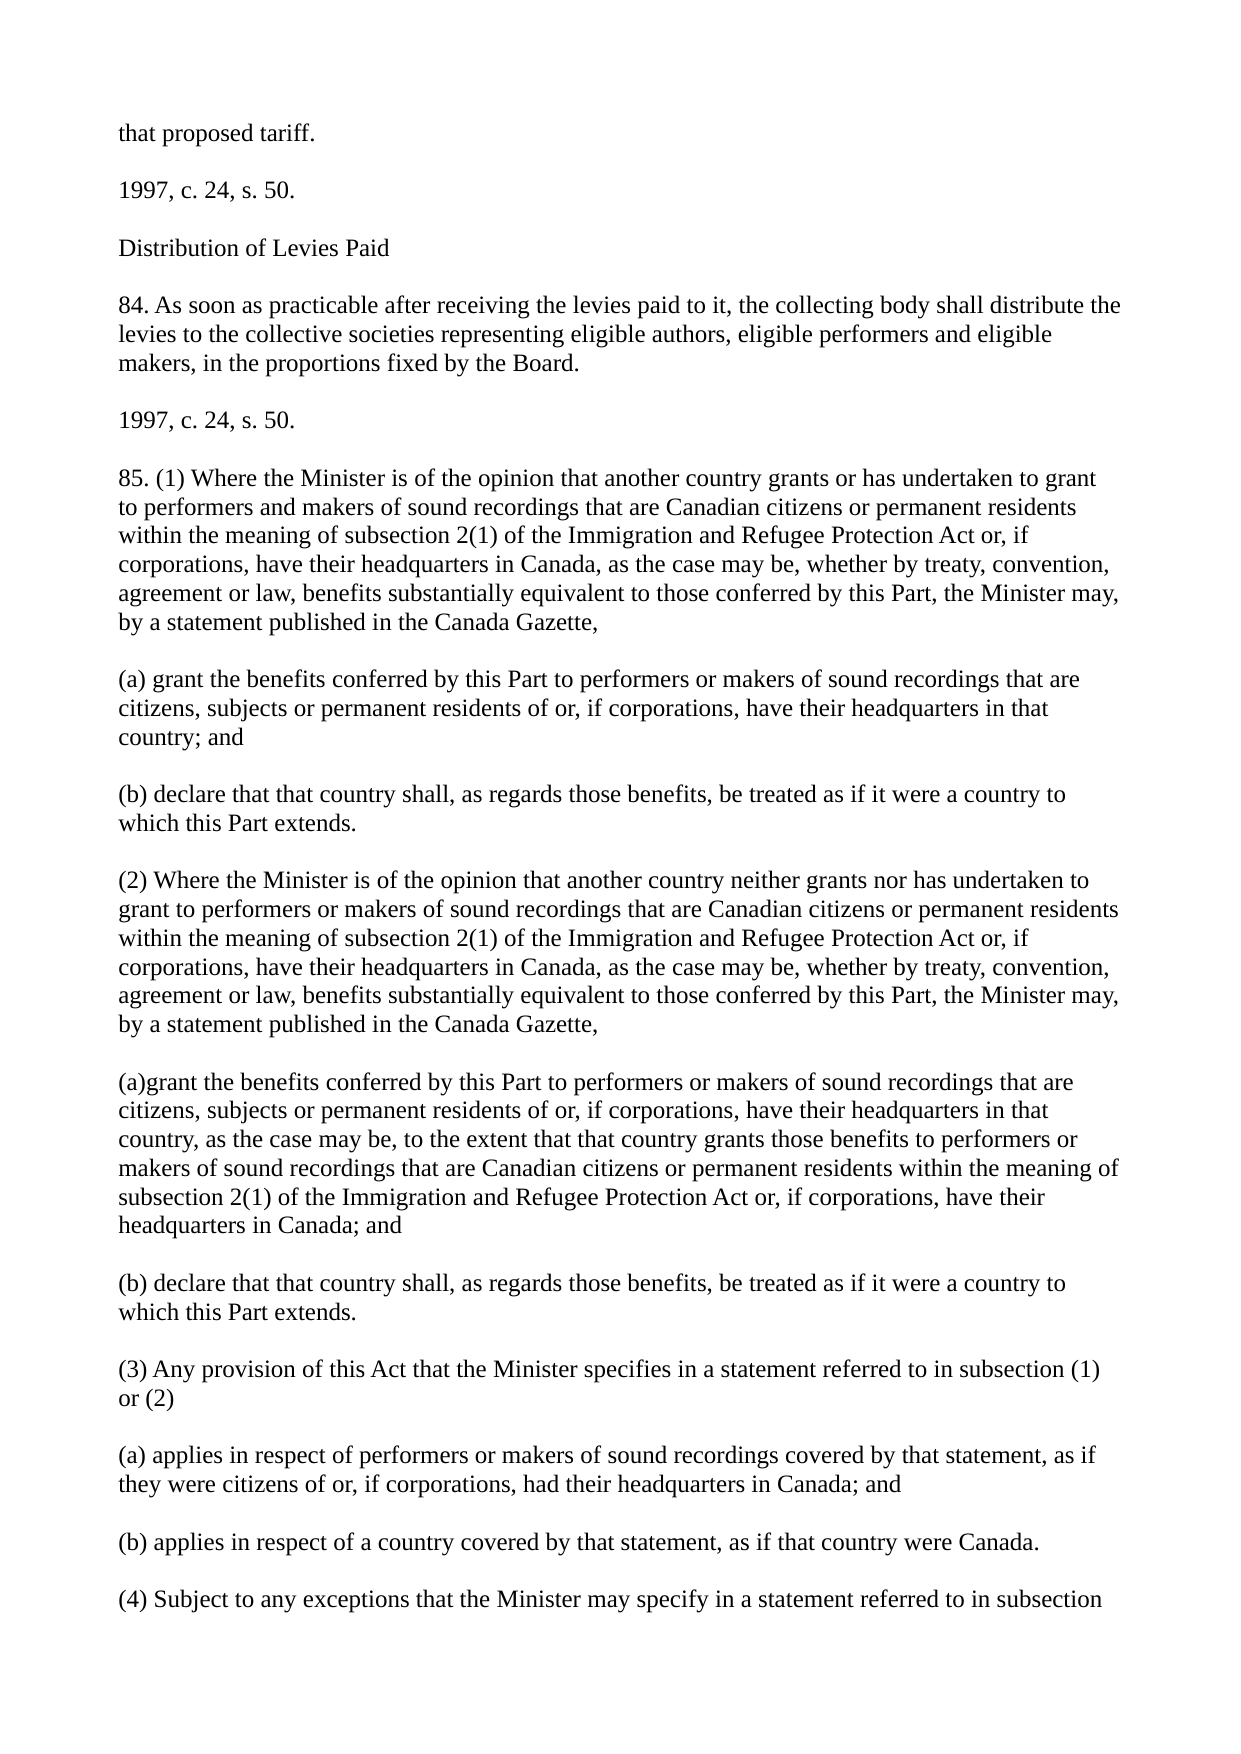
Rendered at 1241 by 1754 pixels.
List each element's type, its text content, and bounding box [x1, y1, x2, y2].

text 85. (1) Where the Minister is of the opinion that another country grants or has undertaken to grant to performers and makers of sound recordings that are Canadian citizens or permanent residents within the meaning of subsection 2(1) of the Immigration and Refugee Protection Act or, if corporations, have their headquarters in Canada, as the case may be, whether by treaty, convention, agreement or law, benefits substantially equivalent to those conferred by this Part, the Minister may, by a statement published in the Canada Gazette, [118, 463, 1122, 636]
text (a)grant the benefits conferred by this Part to performers or makers of sound recordings that are citizens, subjects or permanent residents of or, if corporations, have their headquarters in that country, as the case may be, to the extent that that country grants those benefits to performers or makers of sound recordings that are Canadian citizens or permanent residents within the meaning of subsection 2(1) of the Immigration and Refugee Protection Act or, if corporations, have their headquarters in Canada; and [118, 1067, 1122, 1239]
text (b) applies in respect of a country covered by that statement, as if that country were Canada. [118, 1527, 1122, 1556]
text (a) grant the benefits conferred by this Part to performers or makers of sound recordings that are citizens, subjects or permanent residents of or, if corporations, have their headquarters in that country; and [118, 664, 1122, 751]
text 84. As soon as practicable after receiving the levies paid to it, the collecting body shall distribute the levies to the collective societies representing eligible authors, eligible performers and eligible makers, in the proportions fixed by the Board. [118, 291, 1122, 377]
text 1997, c. 24, s. 50. [118, 406, 1122, 434]
text (4) Subject to any exceptions that the Minister may specify in a statement referred to in subsection [118, 1584, 1122, 1613]
text (a) applies in respect of performers or makers of sound recordings covered by that statement, as if they were citizens of or, if corporations, had their headquarters in Canada; and [118, 1441, 1122, 1498]
text that proposed tariff. [118, 118, 1122, 147]
text (b) declare that that country shall, as regards those benefits, be treated as if it were a country to which this Part extends. [118, 1268, 1122, 1326]
text 1997, c. 24, s. 50. [118, 176, 1122, 204]
text (b) declare that that country shall, as regards those benefits, be treated as if it were a country to which this Part extends. [118, 779, 1122, 837]
text (2) Where the Minister is of the opinion that another country neither grants nor has undertaken to grant to performers or makers of sound recordings that are Canadian citizens or permanent residents within the meaning of subsection 2(1) of the Immigration and Refugee Protection Act or, if corporations, have their headquarters in Canada, as the case may be, whether by treaty, convention, agreement or law, benefits substantially equivalent to those conferred by this Part, the Minister may, by a statement published in the Canada Gazette, [118, 866, 1122, 1038]
text (3) Any provision of this Act that the Minister specifies in a statement referred to in subsection (1) or (2) [118, 1354, 1122, 1412]
text Distribution of Levies Paid [118, 233, 1122, 262]
